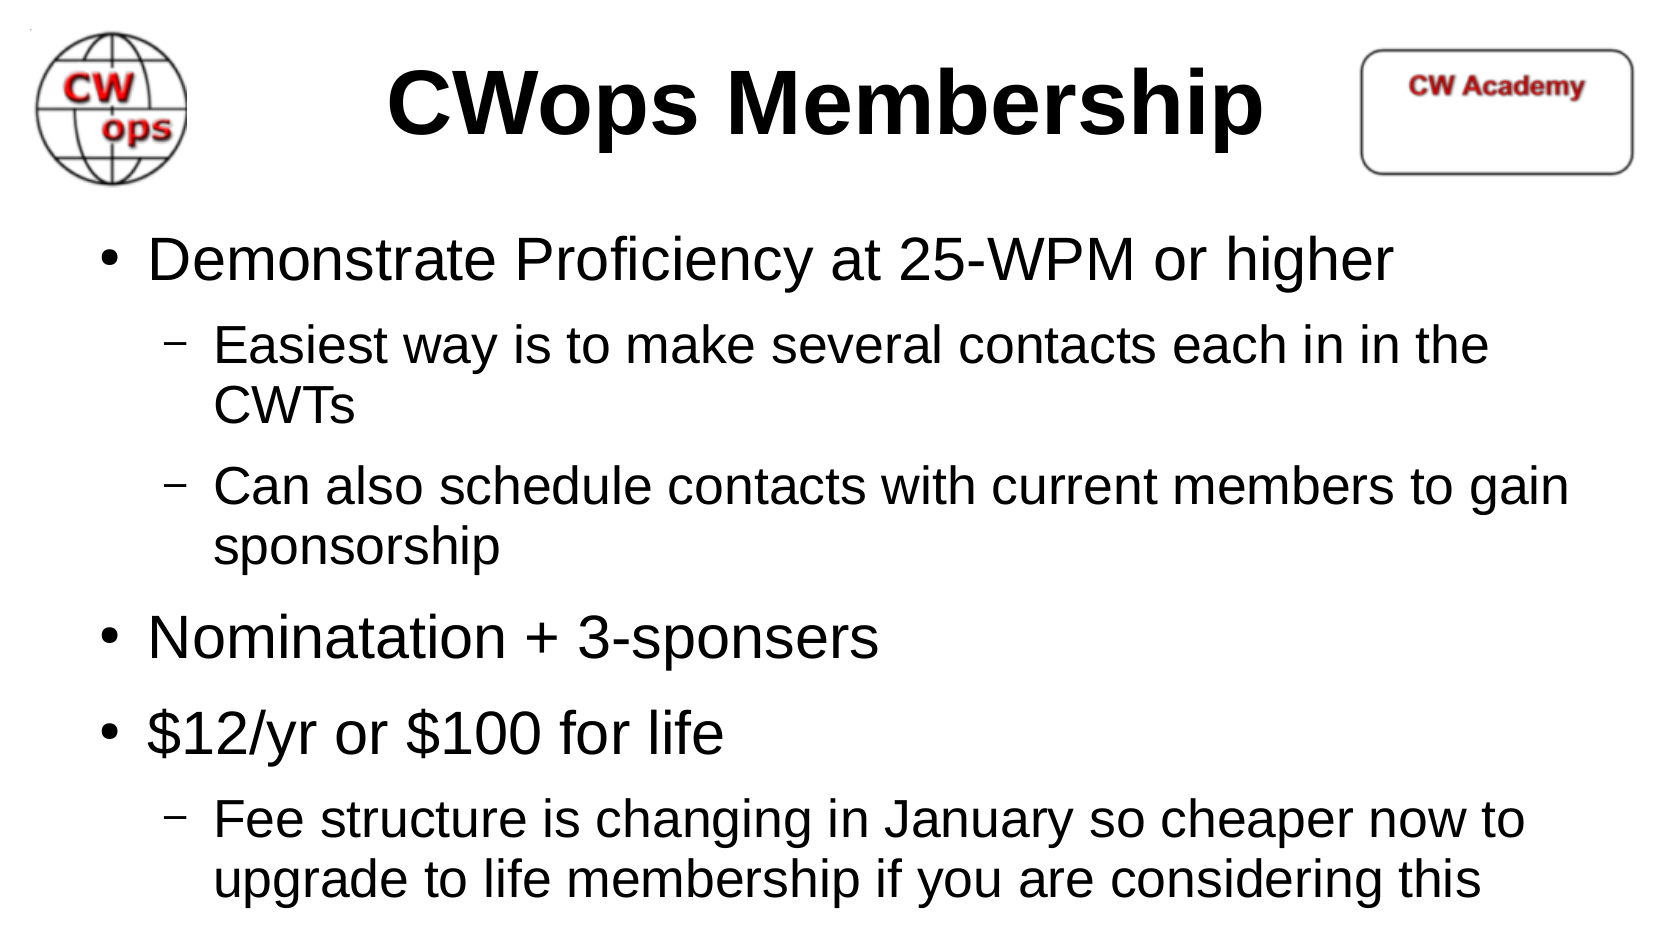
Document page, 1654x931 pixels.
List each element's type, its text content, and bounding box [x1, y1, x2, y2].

list Demonstrate Proficiency at 25-WPM or higher Easiest way is to make several contacts each in in the CWTs Can also schedule contacts with current members to gain sponsorship Nominatation + 3-sponsers $12/yr or $100 for life Fee structure is changing in January so cheaper now to upgrade to life membership if you are considering this [82, 225, 1571, 915]
picture [30, 29, 187, 194]
title CWops Membership [82, 25, 1571, 181]
picture [1350, 37, 1640, 186]
